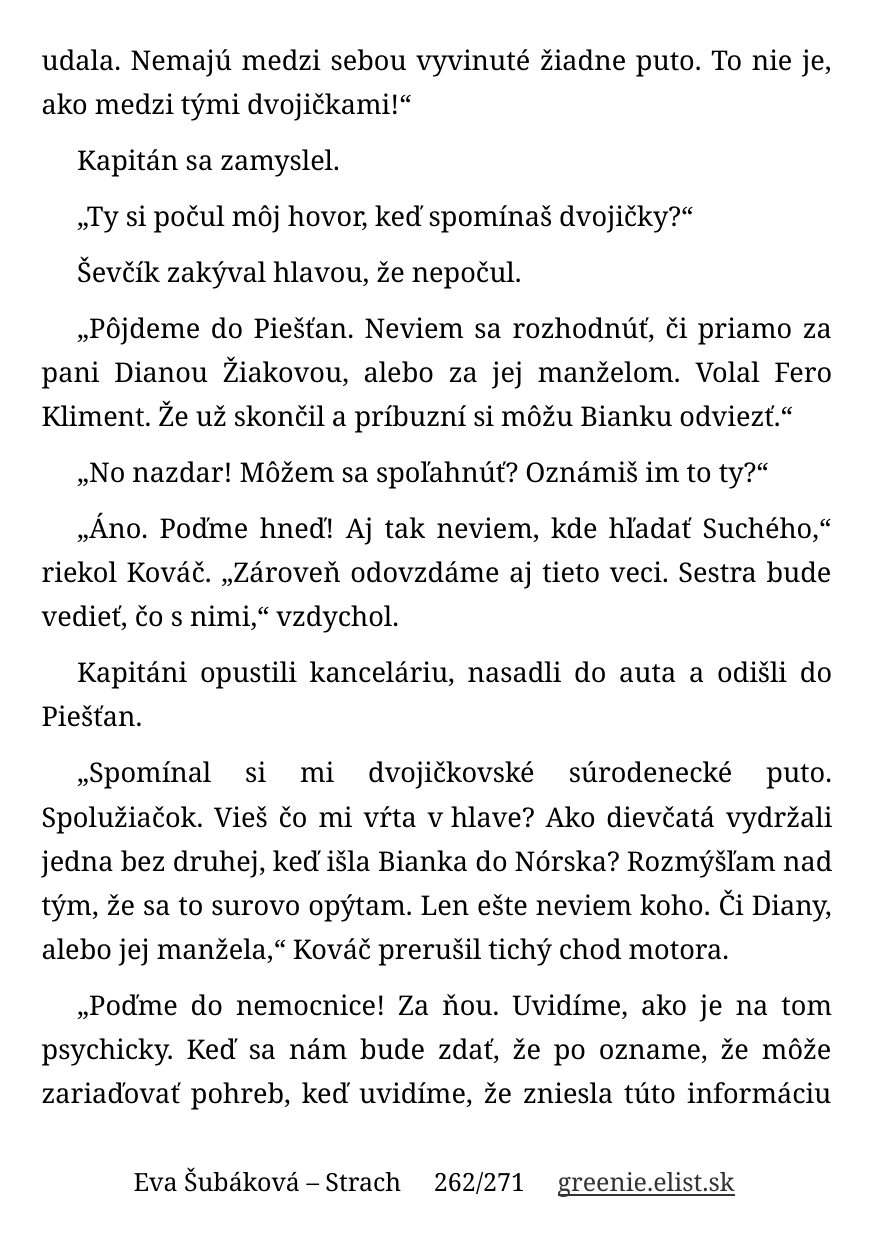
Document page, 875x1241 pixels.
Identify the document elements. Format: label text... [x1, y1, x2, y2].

text „Poďme do nemocnice! Za ňou. Uvidíme, ako je na tom psychicky. Keď sa nám bude zdať, že po ozname, že môže zariaďovať pohreb, keď uvidíme, že zniesla túto informáciu [41, 986, 833, 1112]
text „Pôjdeme do Piešťan. Neviem sa rozhodnúť, či priamo za pani Dianou Žiakovou, alebo za jej manželom. Volal Fero Kliment. Že už skončil a príbuzní si môžu Bianku odviezť.“ [41, 309, 833, 434]
text „Ty si počul môj hovor, keď spomínaš dvojičky?“ [41, 197, 833, 234]
text udala. Nemajú medzi sebou vyvinuté žiadne puto. To nie je, ako medzi tými dvojičkami!“ [41, 41, 833, 122]
text „Spomínal si mi dvojičkovské súrodenecké puto. Spolužiačok. Vieš čo mi vŕta v hlave? Ako dievčatá vydržali jedna bez druhej, keď išla Bianka do Nórska? Rozmýšľam nad tým, že sa to surovo opýtam. Len ešte neviem koho. Či Diany, alebo jej manžela,“ Kováč prerušil tichý chod motora. [41, 754, 833, 967]
text „No nazdar! Môžem sa spoľahnúť? Oznámiš im to ty?“ [41, 453, 833, 490]
text „Áno. Poďme hneď! Aj tak neviem, kde hľadať Suchého,“ riekol Kováč. „Zároveň odovzdáme aj tieto veci. Sestra bude vedieť, čo s nimi,“ vzdychol. [41, 509, 833, 635]
text Kapitán sa zamyslel. [41, 141, 833, 178]
text Ševčík zakýval hlavou, že nepočul. [41, 253, 833, 290]
text Kapitáni opustili kanceláriu, nasadli do auta a odišli do Piešťan. [41, 654, 833, 735]
